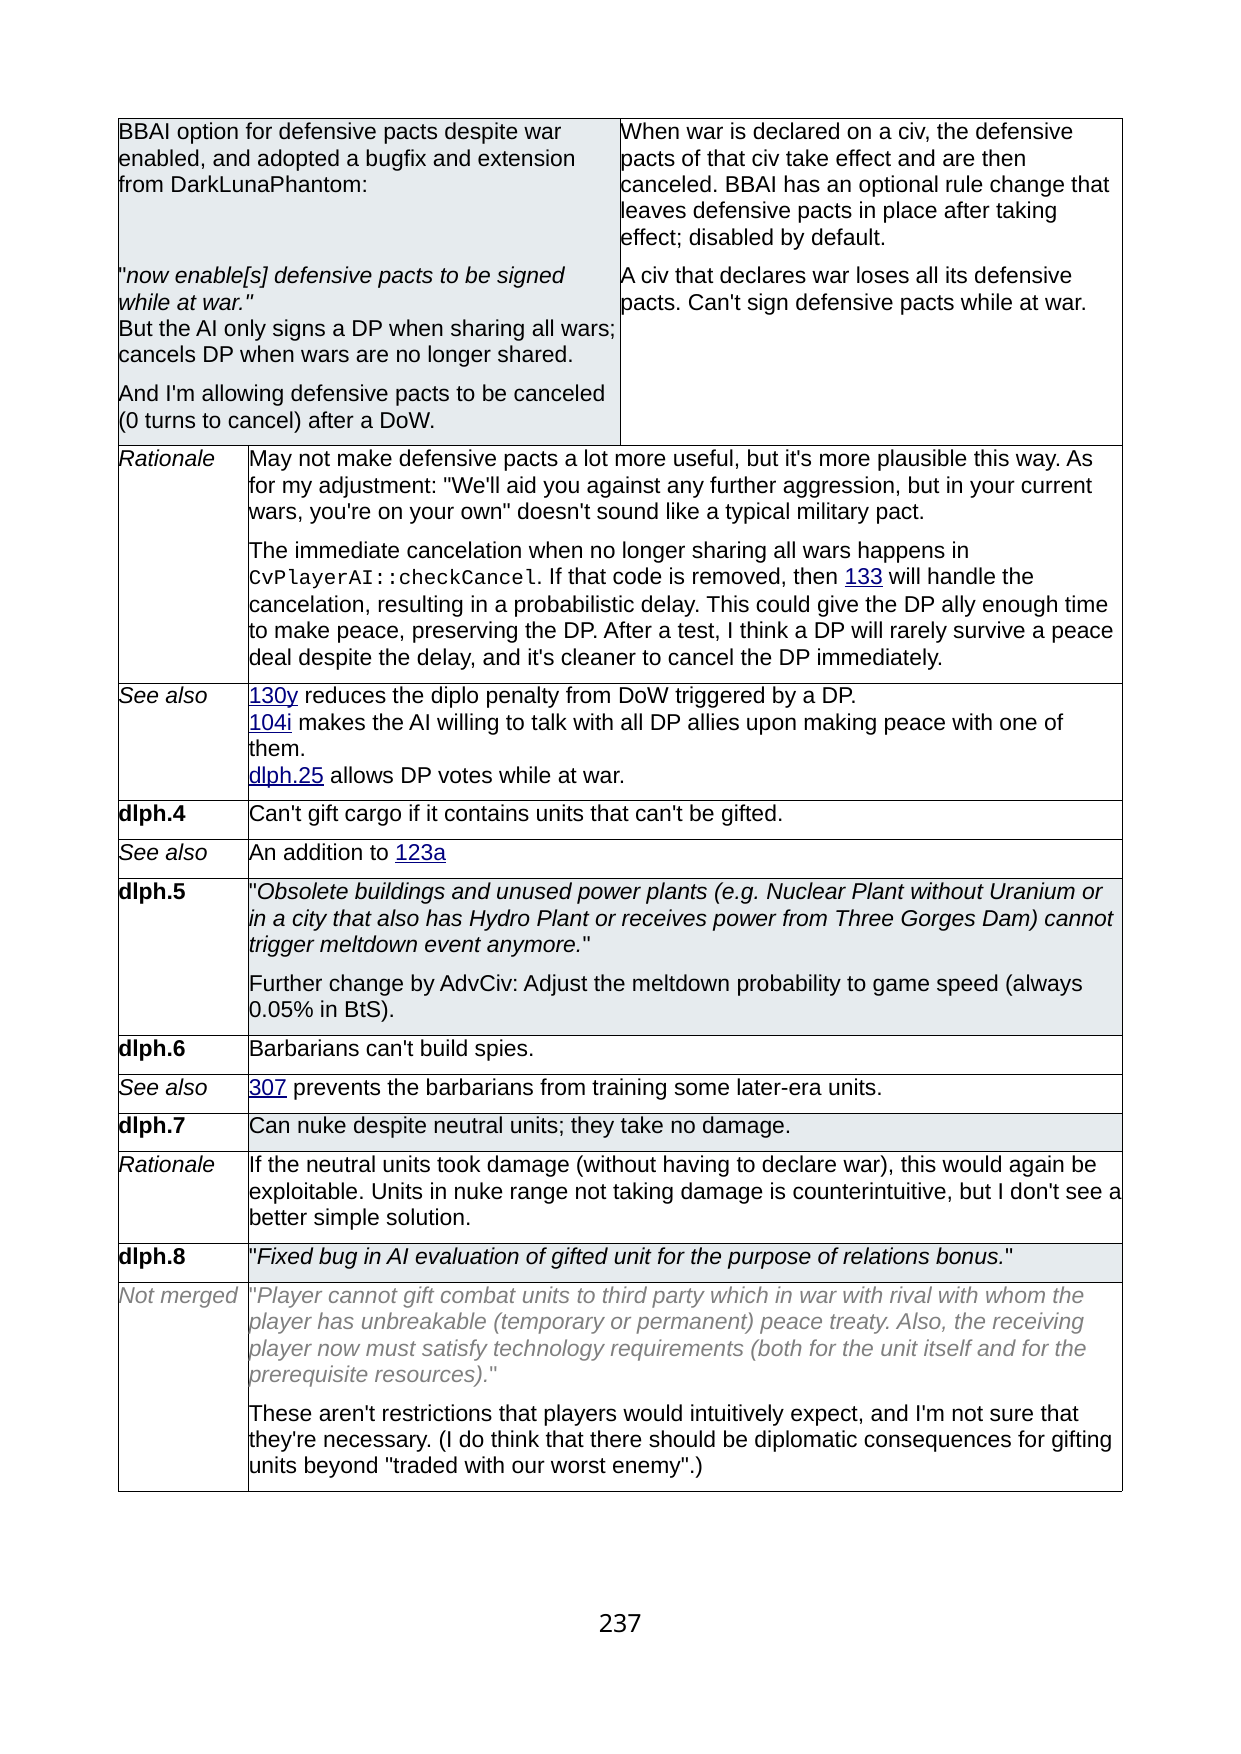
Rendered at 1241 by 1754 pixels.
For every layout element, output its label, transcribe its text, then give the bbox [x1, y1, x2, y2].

table_cell See also [119, 1075, 248, 1112]
table_cell Rationale [119, 446, 248, 682]
table_cell Barbarians can't build spies. [249, 1036, 1122, 1073]
table_cell Can nuke despite neutral units; they take no damage. [249, 1114, 1122, 1151]
table_cell See also [119, 840, 248, 878]
table_cell 130y reduces the diplo penalty from DoW triggered by a DP. 104i makes the AI willing to talk with all DP allies upon making peace with one of them. dlph.25 allows DP votes while at war. [249, 684, 1122, 800]
table_cell BBAI option for defensive pacts despite war enabled, and adopted a bugfix and extension from DarkLunaPhantom: "now enable[s] defensive pacts to be signed while at war." But the AI only signs a DP when sharing all wars; cancels DP when wars are no longer shared. And I'm allowing defensive pacts to be canceled (0 turns to cancel) after a DoW. [119, 119, 620, 445]
table_cell dlph.4 [119, 801, 248, 839]
table_cell If the neutral units took damage (without having to declare war), this would again be exploitable. Units in nuke range not taking damage is counterintuitive, but I don't see a better simple solution. [249, 1152, 1122, 1243]
table_cell "Fixed bug in AI evaluation of gifted unit for the purpose of relations bonus." [249, 1244, 1122, 1282]
table_cell May not make defensive pacts a lot more useful, but it's more plausible this way. As for my adjustment: "We'll aid you against any further aggression, but in your current wars, you're on your own" doesn't sound like a typical military pact. The immediate cancelation when no longer sharing all wars happens in CvPlayerAI::checkCancel. If that code is removed, then 133 will handle the cancelation, resulting in a probabilistic delay. This could give the DP ally enough time to make peace, preserving the DP. After a test, I think a DP will rarely survive a peace deal despite the delay, and it's cleaner to cancel the DP immediately. [249, 446, 1122, 682]
table_cell dlph.8 [119, 1244, 248, 1282]
table_cell "Player cannot gift combat units to third party which in war with rival with whom the player has unbreakable (temporary or permanent) peace treaty. Also, the receiving player now must satisfy technology requirements (both for the unit itself and for the prerequisite resources)." These aren't restrictions that players would intuitively expect, and I'm not sure that they're necessary. (I do think that there should be diplomatic consequences for gifting units beyond "traded with our worst enemy".) [249, 1283, 1122, 1491]
table_cell When war is declared on a civ, the defensive pacts of that civ take effect and are then canceled. BBAI has an optional rule change that leaves defensive pacts in place after taking effect; disabled by default. A civ that declares war loses all its defensive pacts. Can't sign defensive pacts while at war. [621, 119, 1122, 445]
table_cell dlph.7 [119, 1114, 248, 1151]
table_cell Not merged [119, 1283, 248, 1491]
table_cell dlph.6 [119, 1036, 248, 1073]
table_cell Can't gift cargo if it contains units that can't be gifted. [249, 801, 1122, 839]
table_cell See also [119, 684, 248, 800]
table_cell An addition to 123a [249, 840, 1122, 878]
table_cell dlph.5 [119, 879, 248, 1035]
table_cell 307 prevents the barbarians from training some later-era units. [249, 1075, 1122, 1112]
table_cell "Obsolete buildings and unused power plants (e.g. Nuclear Plant without Uranium or in a city that also has Hydro Plant or receives power from Three Gorges Dam) cannot trigger meltdown event anymore." Further change by AdvCiv: Adjust the meltdown probability to game speed (always 0.05% in BtS). [249, 879, 1122, 1035]
table_cell Rationale [119, 1152, 248, 1243]
